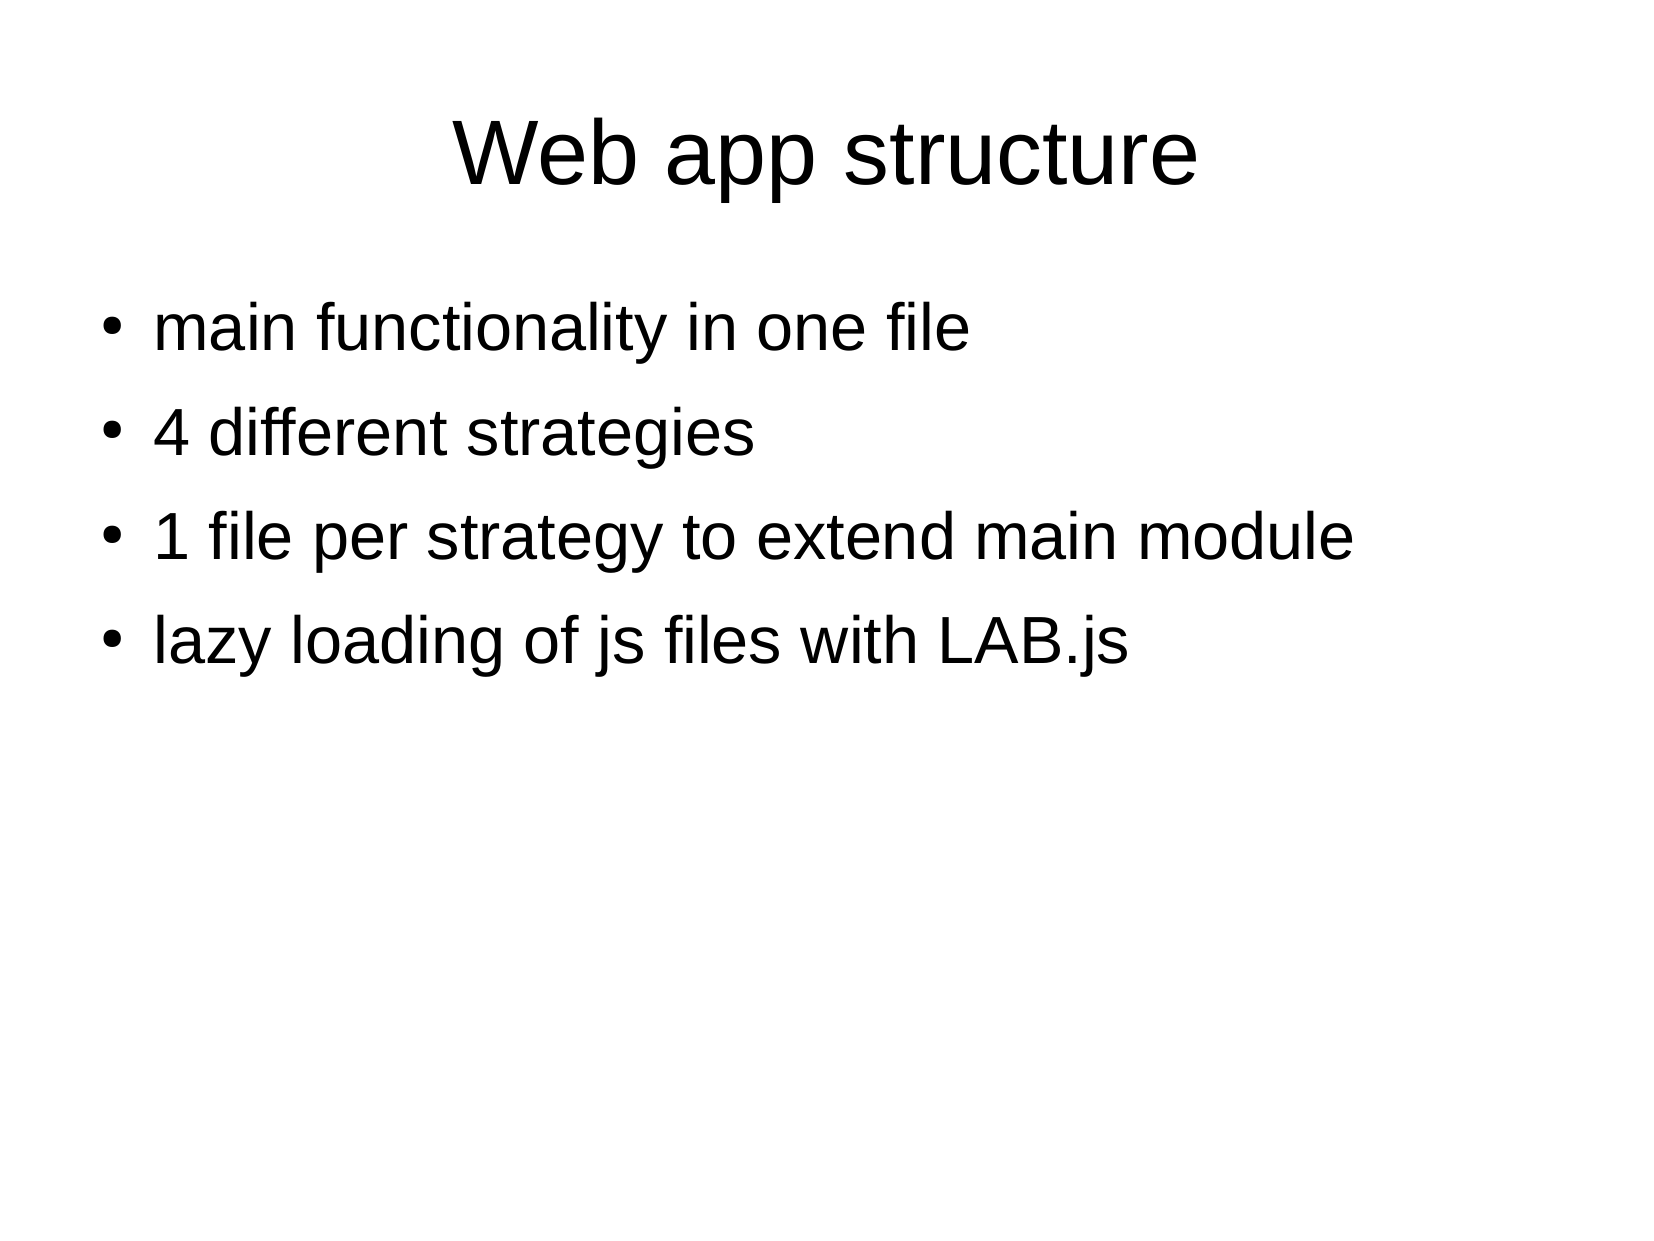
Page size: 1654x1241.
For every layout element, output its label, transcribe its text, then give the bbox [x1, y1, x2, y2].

title Web app structure [82, 49, 1571, 257]
list main functionality in one file 4 different strategies 1 file per strategy to extend main module lazy loading of js files with LAB.js [82, 290, 1571, 1010]
